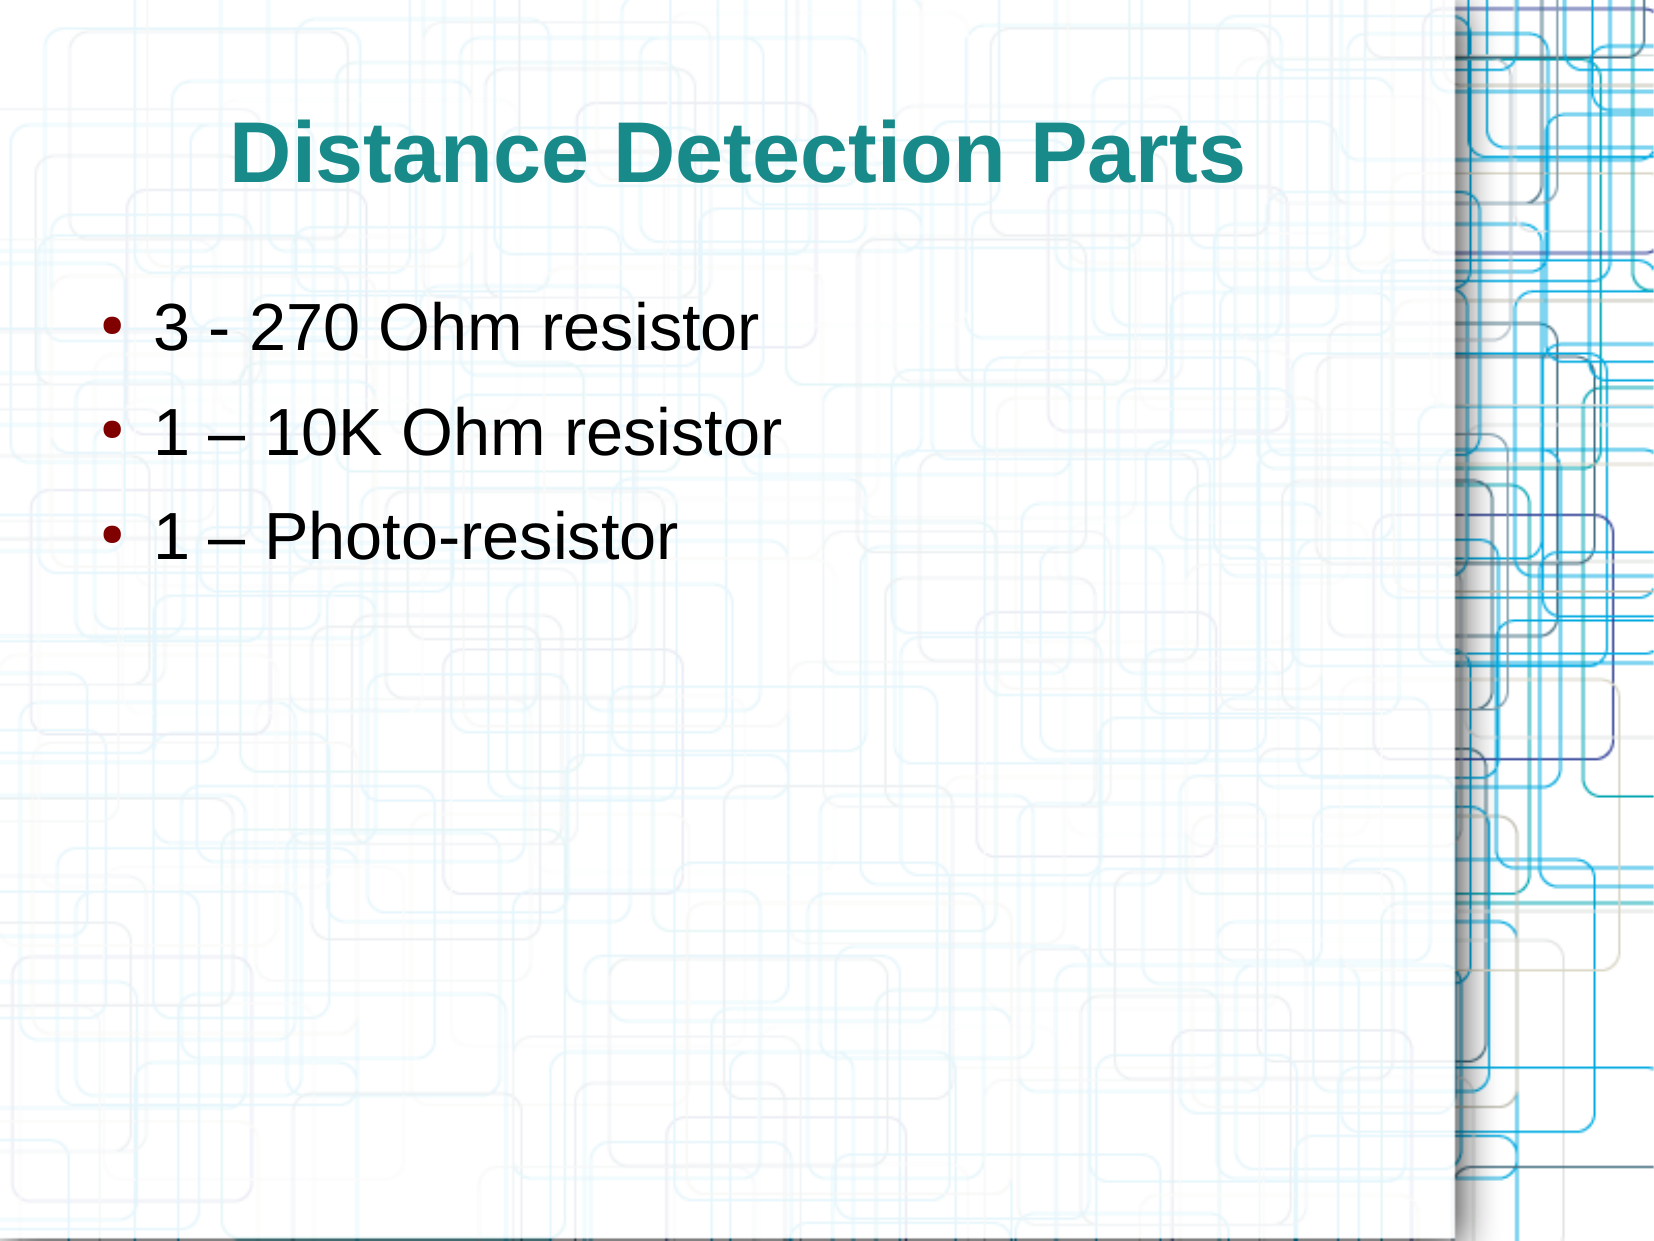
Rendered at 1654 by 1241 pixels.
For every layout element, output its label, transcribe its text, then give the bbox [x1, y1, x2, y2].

picture [0, 0, 1654, 1241]
list 3 - 270 Ohm resistor 1 – 10K Ohm resistor 1 – Photo-resistor [82, 290, 1538, 1010]
title Distance Detection Parts [59, 49, 1418, 257]
